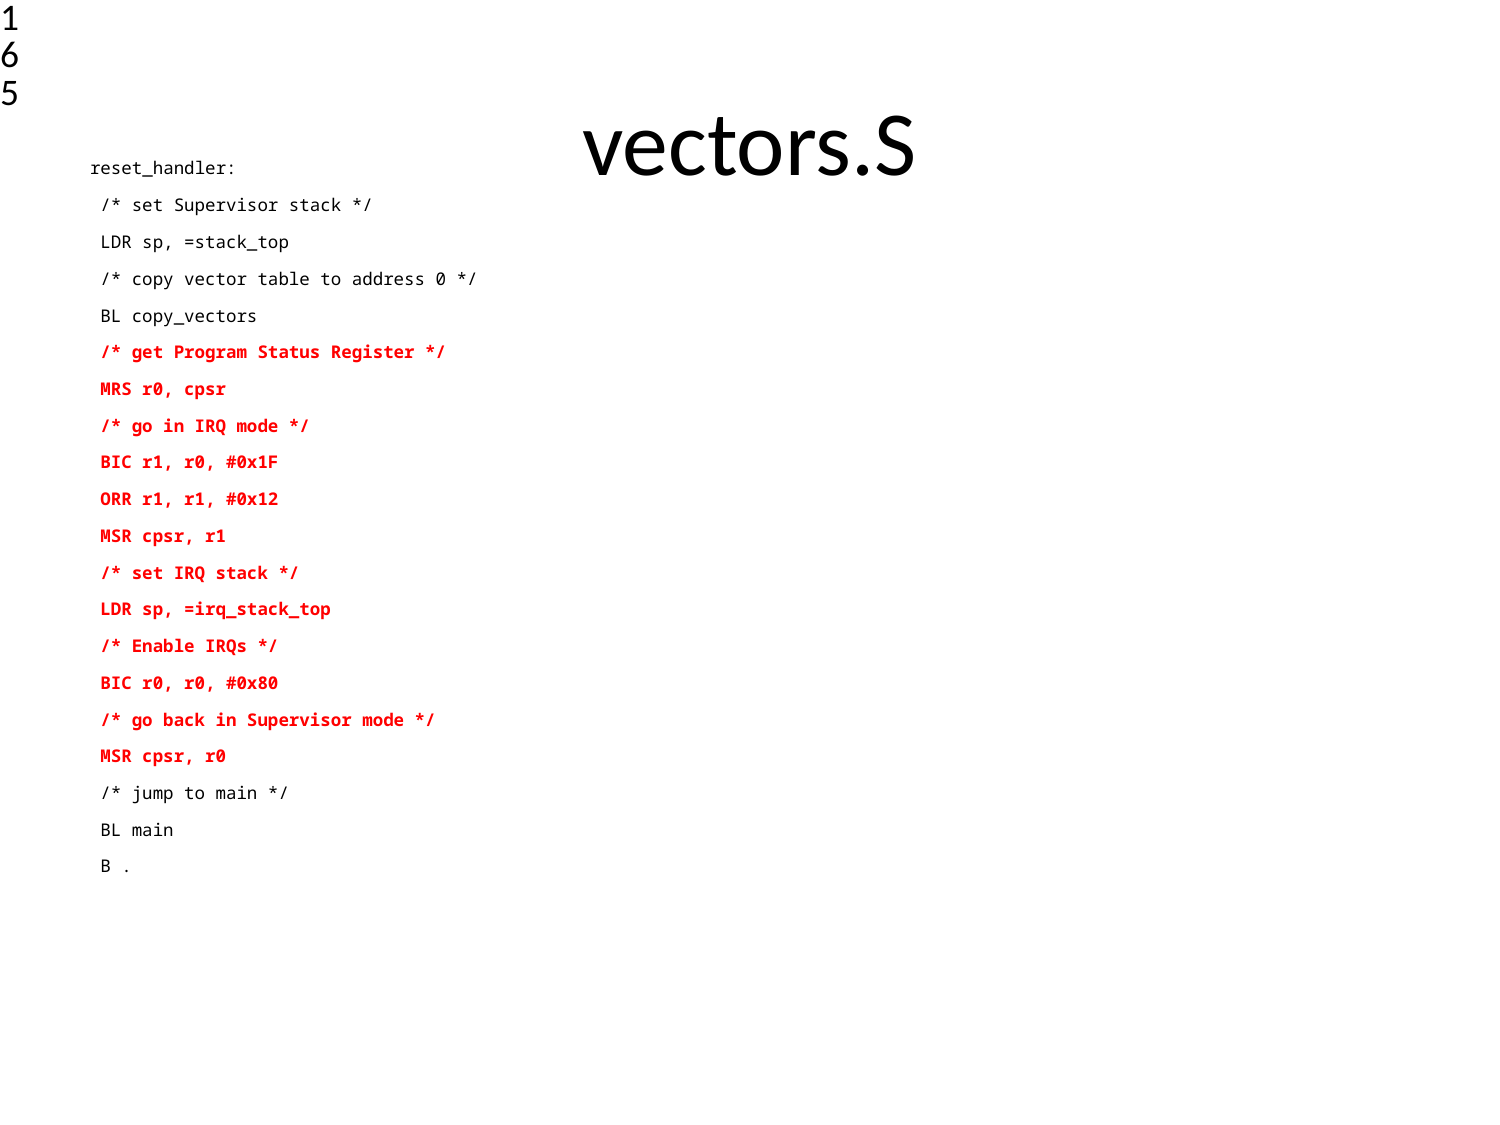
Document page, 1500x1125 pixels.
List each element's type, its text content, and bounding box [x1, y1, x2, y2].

list reset_handler: /* set Supervisor stack */ LDR sp, =stack_top /* copy vector table to address 0 */ BL copy_vectors /* get Program Status Register */ MRS r0, cpsr /* go in IRQ mode */ BIC r1, r0, #0x1F ORR r1, r1, #0x12 MSR cpsr, r1 /* set IRQ stack */ LDR sp, =irq_stack_top /* Enable IRQs */ BIC r0, r0, #0x80 /* go back in Supervisor mode */ MSR cpsr, r0 /* jump to main */ BL main B . [75, 149, 1425, 893]
title vectors.S [75, 45, 1425, 149]
